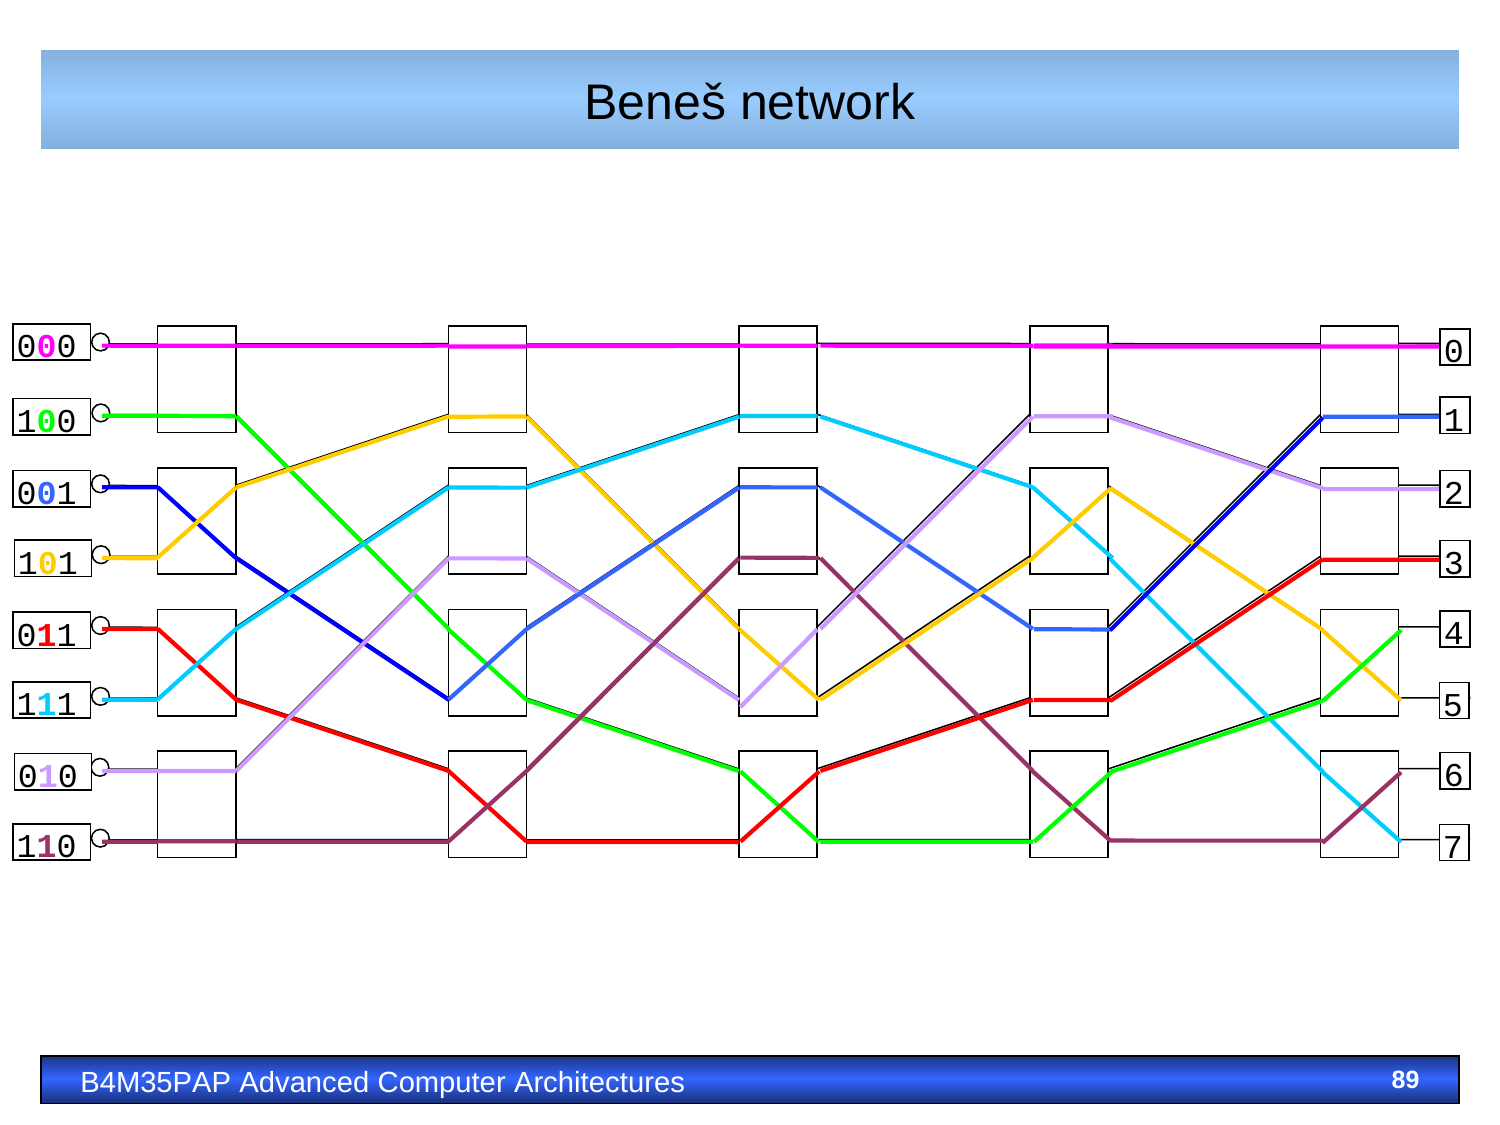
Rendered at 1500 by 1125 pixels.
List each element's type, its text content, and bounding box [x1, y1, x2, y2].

text_box [1320, 670, 1399, 716]
text_box [1029, 609, 1108, 627]
text_box [1029, 419, 1108, 433]
text_box [739, 774, 775, 839]
text_box 1 [1440, 397, 1470, 434]
text_box [157, 418, 236, 433]
text_box [157, 348, 236, 414]
text_box [1029, 326, 1108, 343]
text_box [1320, 774, 1358, 838]
text_box [1029, 467, 1108, 519]
text_box [1320, 811, 1399, 858]
text_box 000 [13, 324, 91, 361]
text_box [739, 467, 818, 485]
text_box [91, 333, 110, 351]
text_box 2 [1440, 470, 1470, 508]
text_box 5 [1439, 682, 1469, 719]
text_box [448, 609, 527, 661]
text_box [92, 545, 110, 564]
text_box [448, 633, 483, 696]
text_box [157, 844, 236, 858]
text_box [1320, 490, 1399, 557]
text_box [92, 404, 110, 422]
text_box [739, 811, 818, 858]
text_box [448, 419, 527, 433]
text_box [492, 775, 527, 838]
text_box 4 [1440, 610, 1470, 648]
text_box [157, 491, 193, 554]
text_box 110 [13, 823, 91, 860]
text_box [739, 670, 818, 716]
text_box [201, 492, 236, 554]
text_box [448, 775, 483, 838]
text_box [448, 349, 527, 414]
text_box [157, 632, 192, 696]
text_box 011 [13, 612, 91, 649]
text_box [91, 829, 110, 848]
text_box [91, 616, 110, 635]
text_box [92, 758, 109, 777]
text_box [448, 668, 527, 716]
text_box [448, 467, 527, 485]
text_box [1029, 751, 1108, 803]
text_box 6 [1440, 752, 1470, 789]
title Beneš network [41, 50, 1459, 149]
text_box [1029, 703, 1108, 716]
text_box [1029, 489, 1068, 557]
text_box [448, 326, 527, 344]
text_box 0 [1440, 328, 1470, 366]
text_box [91, 474, 110, 493]
text_box [448, 751, 527, 802]
text_box [1320, 609, 1399, 661]
text_box [739, 633, 777, 704]
text_box [91, 687, 110, 706]
text_box [1029, 630, 1108, 698]
text_box [1029, 348, 1108, 416]
text_box [1367, 778, 1399, 836]
text_box [1320, 326, 1399, 344]
text_box [1366, 636, 1399, 694]
text_box [739, 326, 818, 343]
text_box [157, 751, 236, 768]
text_box [157, 668, 236, 716]
text_box [448, 810, 527, 858]
text_box [1320, 751, 1399, 803]
text_box [157, 609, 236, 660]
text_box [739, 348, 818, 413]
text_box [157, 774, 236, 839]
text_box [1029, 771, 1068, 839]
text_box [785, 633, 818, 695]
text_box [1320, 419, 1399, 433]
text_box 100 [13, 398, 91, 435]
text_box [157, 326, 236, 343]
text_box 001 [13, 470, 91, 507]
text_box [1320, 562, 1399, 575]
text_box [157, 467, 236, 519]
text_box [157, 527, 236, 575]
text_box [492, 633, 527, 696]
text_box [739, 751, 818, 803]
text_box 3 [1440, 540, 1470, 577]
text_box [201, 633, 236, 695]
text_box [1320, 632, 1358, 699]
text_box 111 [13, 681, 91, 719]
text_box [739, 560, 818, 575]
text_box [1077, 495, 1108, 550]
text_box 010 [14, 753, 92, 791]
text_box [1320, 467, 1399, 487]
text_box [1077, 779, 1108, 834]
text_box 101 [14, 540, 92, 577]
text_box [784, 777, 818, 837]
text_box [739, 609, 818, 662]
text_box 7 [1439, 824, 1469, 861]
text_box [448, 561, 527, 575]
text_box [448, 490, 527, 556]
text_box [739, 490, 818, 558]
text_box [739, 419, 818, 433]
text_box [1320, 349, 1399, 416]
text_box [1029, 526, 1108, 575]
text_box [1029, 811, 1108, 858]
